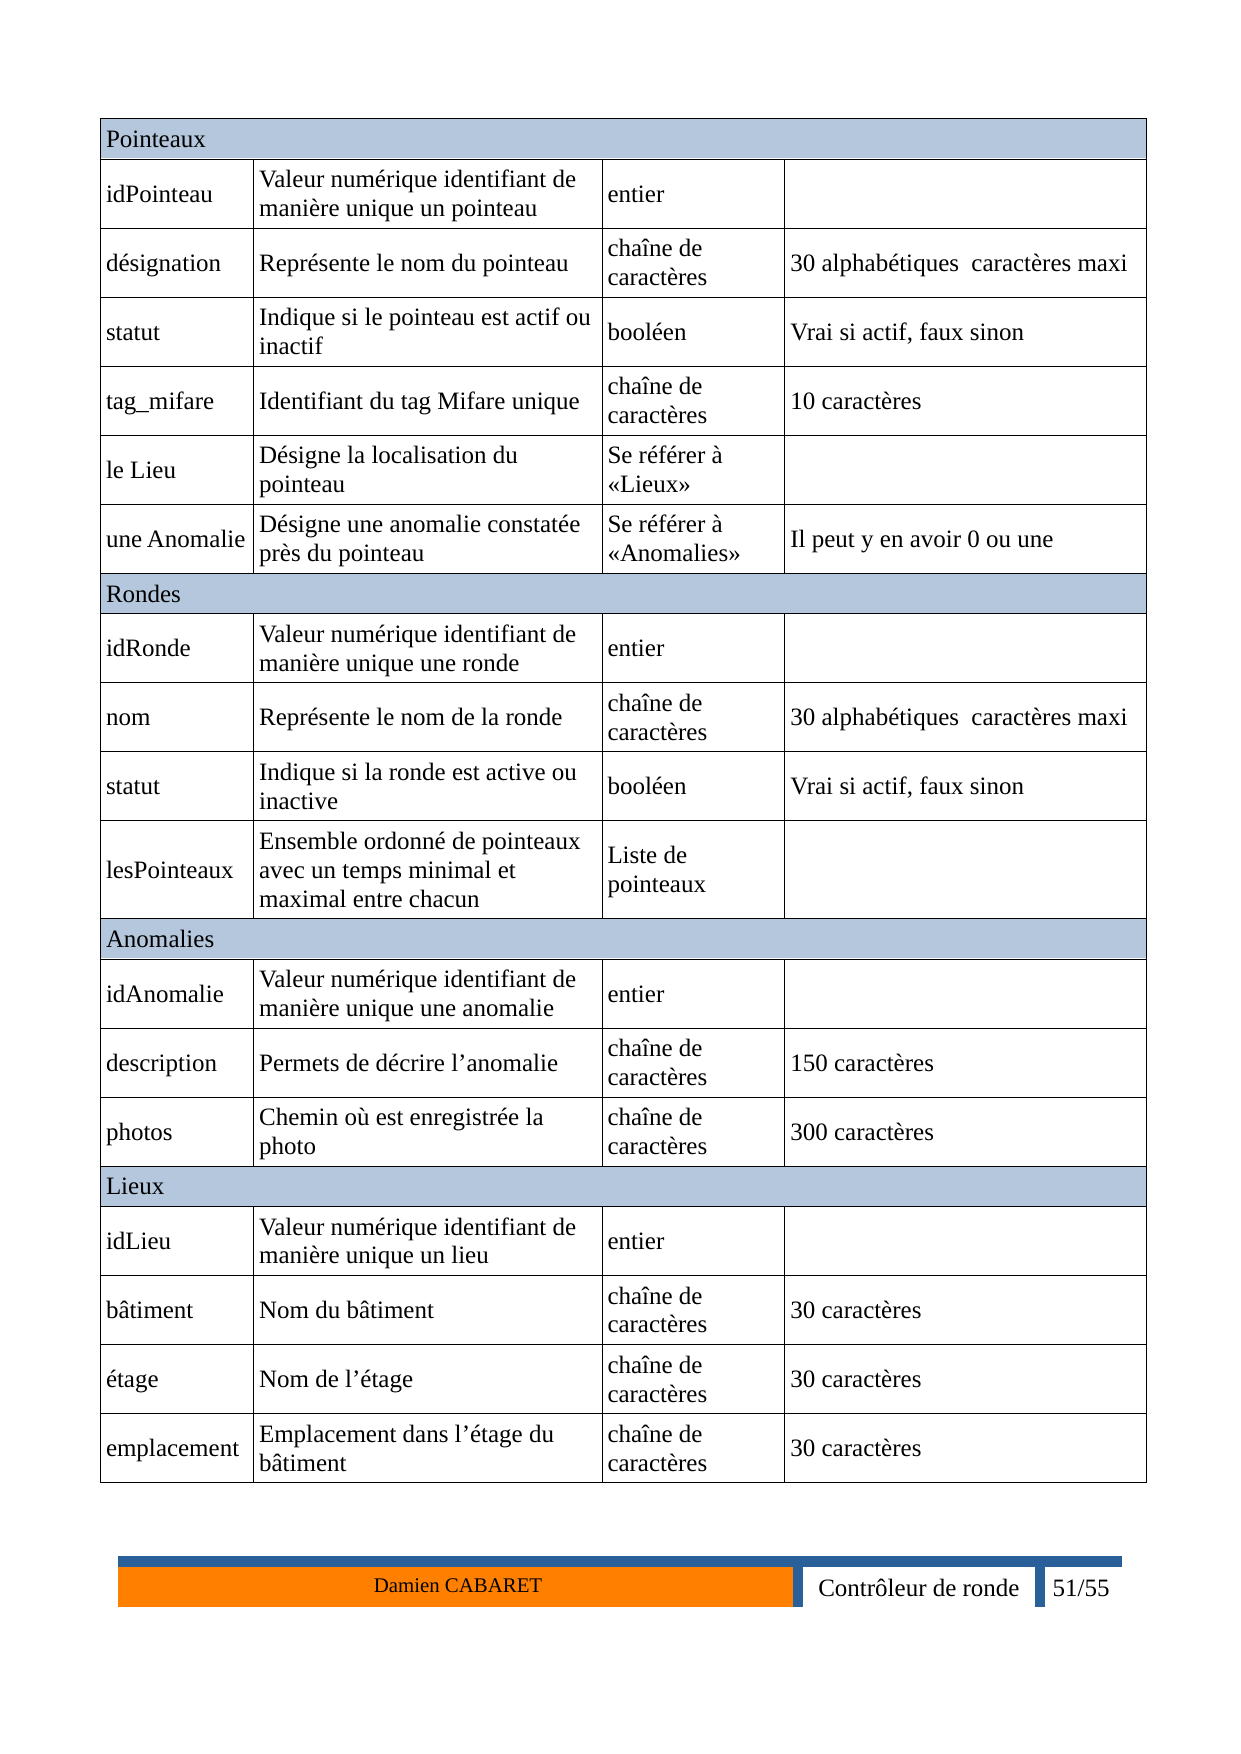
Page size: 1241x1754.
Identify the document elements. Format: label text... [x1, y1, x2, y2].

table_cell Liste de pointeaux [603, 821, 784, 918]
table_cell entier [603, 1207, 784, 1275]
table_cell [785, 821, 1146, 918]
table_cell Représente le nom du pointeau [254, 229, 602, 297]
table_cell idLieu [101, 1207, 253, 1275]
table_cell Indique si la ronde est active ou inactive [254, 752, 602, 820]
table_cell idRonde [101, 614, 253, 682]
table_cell 30 caractères [785, 1414, 1146, 1482]
table_cell chaîne de caractères [603, 1414, 784, 1482]
table_cell photos [101, 1098, 253, 1166]
table_cell chaîne de caractères [603, 367, 784, 435]
table_cell Nom de l’étage [254, 1345, 602, 1413]
table_cell le Lieu [101, 436, 253, 504]
table_cell lesPointeaux [101, 821, 253, 918]
table_cell Se référer à «Anomalies» [603, 505, 784, 573]
table_cell Indique si le pointeau est actif ou inactif [254, 298, 602, 366]
table_cell [785, 960, 1146, 1027]
table_cell chaîne de caractères [603, 683, 784, 751]
table_cell 30 caractères [785, 1276, 1146, 1344]
table_cell description [101, 1029, 253, 1097]
table_cell chaîne de caractères [603, 1345, 784, 1413]
table_cell entier [603, 960, 784, 1027]
table_cell Anomalies [101, 919, 1146, 958]
table_cell idPointeau [101, 160, 253, 227]
table_cell nom [101, 683, 253, 751]
table_cell étage [101, 1345, 253, 1413]
table_cell Ensemble ordonné de pointeaux avec un temps minimal et maximal entre chacun [254, 821, 602, 918]
table_cell Valeur numérique identifiant de manière unique une anomalie [254, 960, 602, 1027]
table_cell 30 alphabétiques caractères maxi [785, 229, 1146, 297]
table_cell Vrai si actif, faux sinon [785, 752, 1146, 820]
table_cell Nom du bâtiment [254, 1276, 602, 1344]
table_cell 10 caractères [785, 367, 1146, 435]
table_cell Permets de décrire l’anomalie [254, 1029, 602, 1097]
table_cell Il peut y en avoir 0 ou une [785, 505, 1146, 573]
table_cell Rondes [101, 574, 1146, 613]
table_cell chaîne de caractères [603, 1276, 784, 1344]
table_cell statut [101, 752, 253, 820]
table_cell statut [101, 298, 253, 366]
table_cell Représente le nom de la ronde [254, 683, 602, 751]
table_cell Identifiant du tag Mifare unique [254, 367, 602, 435]
table_cell Lieux [101, 1167, 1146, 1206]
table_cell Emplacement dans l’étage du bâtiment [254, 1414, 602, 1482]
table_cell chaîne de caractères [603, 1098, 784, 1166]
table_cell booléen [603, 752, 784, 820]
table_cell 30 caractères [785, 1345, 1146, 1413]
table_cell Se référer à «Lieux» [603, 436, 784, 504]
table_cell Désigne la localisation du pointeau [254, 436, 602, 504]
table_cell 30 alphabétiques caractères maxi [785, 683, 1146, 751]
table_cell Valeur numérique identifiant de manière unique un pointeau [254, 160, 602, 227]
table_cell désignation [101, 229, 253, 297]
table_cell [785, 436, 1146, 504]
table_cell Valeur numérique identifiant de manière unique un lieu [254, 1207, 602, 1275]
table_cell entier [603, 160, 784, 227]
table_cell 300 caractères [785, 1098, 1146, 1166]
table_cell Chemin où est enregistrée la photo [254, 1098, 602, 1166]
table_cell 150 caractères [785, 1029, 1146, 1097]
table_cell booléen [603, 298, 784, 366]
table_cell Valeur numérique identifiant de manière unique une ronde [254, 614, 602, 682]
table_cell emplacement [101, 1414, 253, 1482]
table_cell Désigne une anomalie constatée près du pointeau [254, 505, 602, 573]
table_cell [785, 1207, 1146, 1275]
table_cell [785, 614, 1146, 682]
table_cell bâtiment [101, 1276, 253, 1344]
table_cell entier [603, 614, 784, 682]
table_cell chaîne de caractères [603, 1029, 784, 1097]
table_cell [785, 160, 1146, 227]
table_cell idAnomalie [101, 960, 253, 1027]
table_cell tag_mifare [101, 367, 253, 435]
table_cell Vrai si actif, faux sinon [785, 298, 1146, 366]
table_cell Pointeaux [101, 119, 1146, 158]
table_cell une Anomalie [101, 505, 253, 573]
table_cell chaîne de caractères [603, 229, 784, 297]
